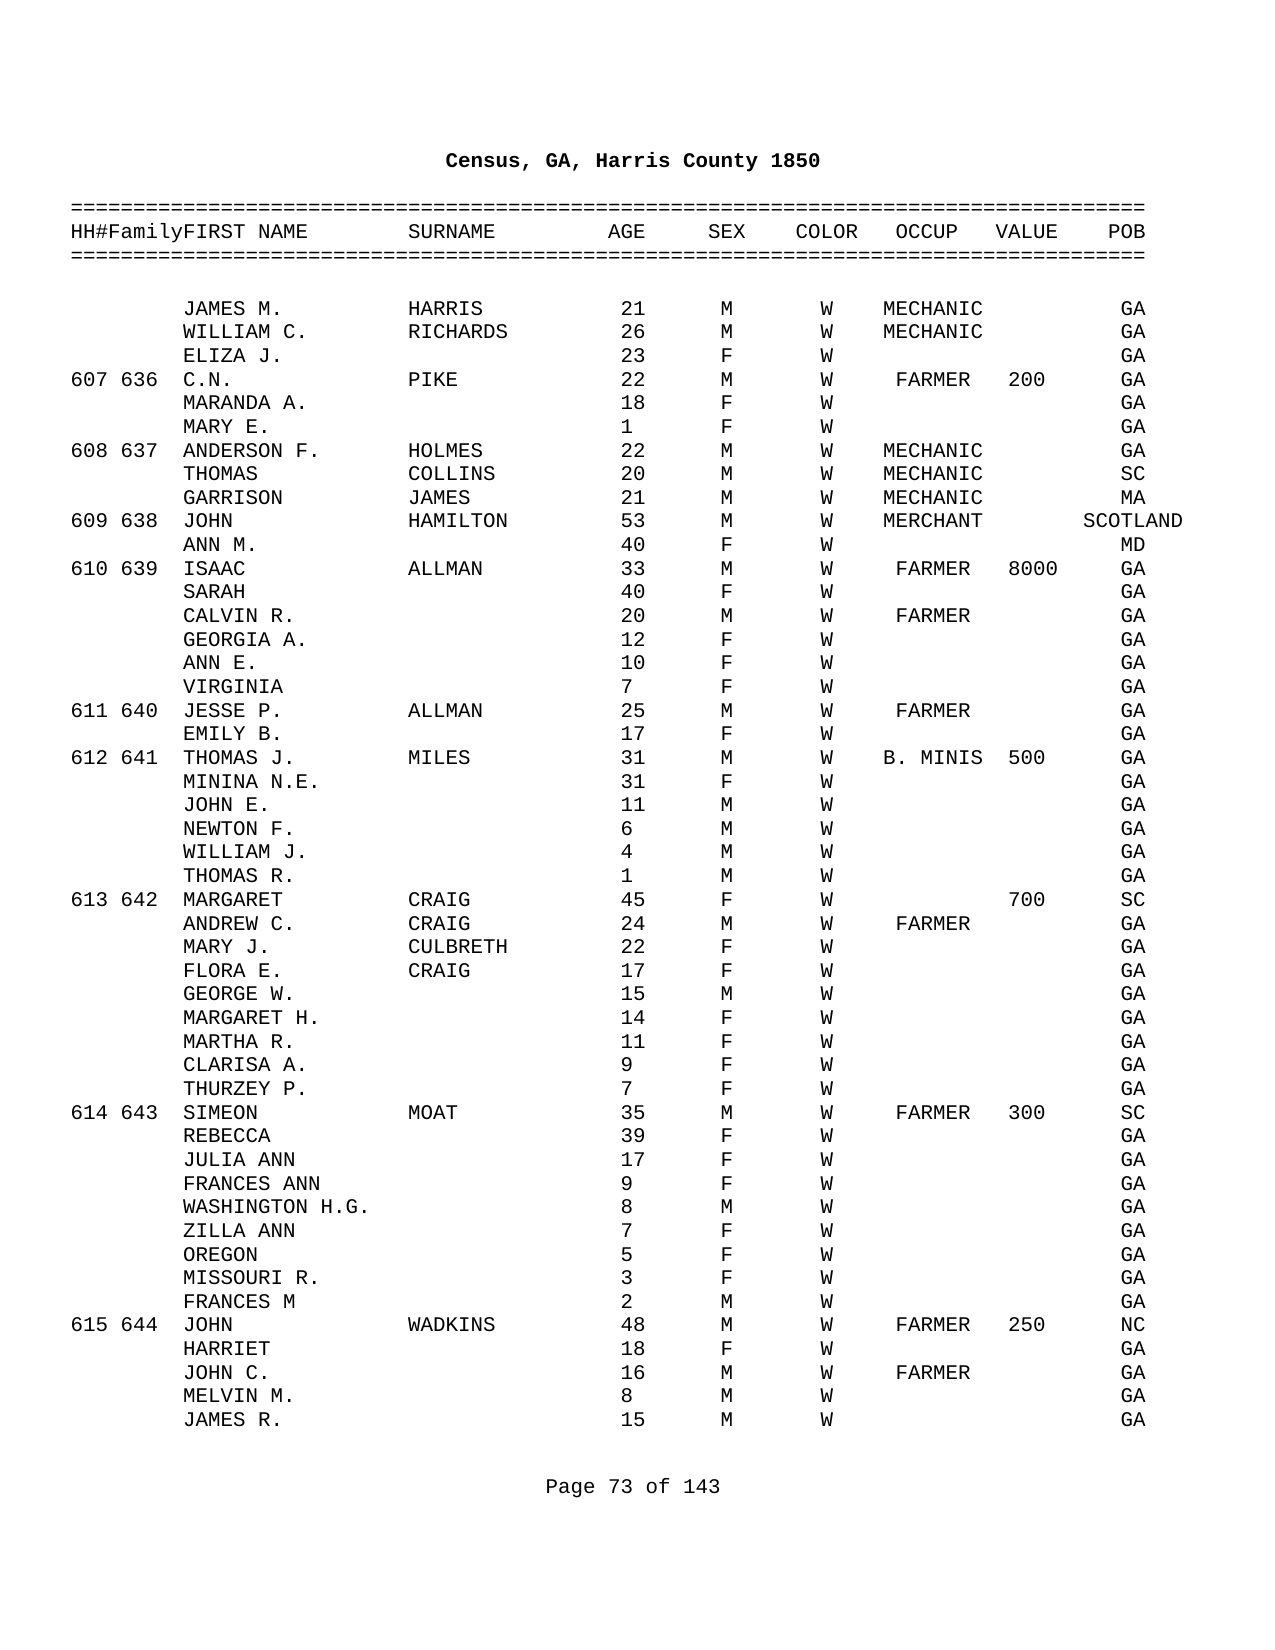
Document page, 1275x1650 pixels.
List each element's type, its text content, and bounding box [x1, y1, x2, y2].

text William C. RICHARDS 26 M W mechanic GA [70, 321, 1195, 345]
text Rebecca 39 F W GA [70, 1125, 1195, 1149]
text Mary J. CULBRETH 22 F W GA [70, 936, 1195, 960]
text Newton F. 6 M W GA [70, 818, 1195, 842]
text Georgia A. 12 F W GA [70, 629, 1195, 652]
text George W. 15 M W GA [70, 983, 1195, 1007]
text Oregon 5 F W GA [70, 1243, 1195, 1267]
text Calvin R. 20 M W farmer GA [70, 605, 1195, 629]
text Mary E. 1 F W GA [70, 416, 1195, 439]
text James R. 15 M W GA [70, 1409, 1195, 1433]
text Thurzey P. 7 F W GA [70, 1078, 1195, 1102]
text 607 636 C.N. PIKE 22 M W farmer 200 GA [70, 369, 1195, 392]
text Clarisa A. 9 F W GA [70, 1054, 1195, 1078]
text 609 638 John HAMILTON 53 M W merchant Scotland [70, 511, 1195, 534]
text Frances Ann 9 F W GA [70, 1173, 1195, 1196]
text Missouri R. 3 F W GA [70, 1267, 1195, 1291]
text 612 641 Thomas J. MILES 31 M W b. minis 500 GA [70, 747, 1195, 771]
text Thomas COLLINS 20 M W mechanic SC [70, 463, 1195, 487]
text 610 639 Isaac ALLMAN 33 M W farmer 8000 GA [70, 558, 1195, 581]
text Maranda A. 18 F W GA [70, 392, 1195, 416]
text Virginia 7 F W GA [70, 676, 1195, 700]
text Ann M. 40 F W MD [70, 534, 1195, 558]
text Andrew C. CRAIG 24 M W farmer GA [70, 912, 1195, 936]
text Frances M 2 M W GA [70, 1291, 1195, 1314]
text Zilla Ann 7 F W GA [70, 1220, 1195, 1243]
text Washington H.G. 8 M W GA [70, 1196, 1195, 1220]
text Julia Ann 17 F W GA [70, 1149, 1195, 1173]
text 611 640 Jesse P. ALLMAN 25 M W farmer GA [70, 700, 1195, 723]
text Margaret H. 14 F W GA [70, 1007, 1195, 1031]
text Thomas R. 1 M W GA [70, 865, 1195, 889]
text 608 637 Anderson F. HOLMES 22 M W mechanic GA [70, 439, 1195, 463]
text 614 643 Simeon MOAT 35 M W farmer 300 SC [70, 1102, 1195, 1125]
text Minina N.E. 31 F W GA [70, 771, 1195, 794]
text 613 642 Margaret CRAIG 45 F W 700 SC [70, 889, 1195, 912]
text Flora E. CRAIG 17 F W GA [70, 960, 1195, 983]
text Ann E. 10 F W GA [70, 652, 1195, 676]
text Martha R. 11 F W GA [70, 1031, 1195, 1054]
text Melvin M. 8 M W GA [70, 1385, 1195, 1409]
text James M. HARRIS 21 M W mechanic GA [70, 298, 1195, 321]
text John C. 16 M W farmer GA [70, 1362, 1195, 1385]
text William J. 4 M W GA [70, 842, 1195, 865]
text Sarah 40 F W GA [70, 581, 1195, 605]
text Eliza J. 23 F W GA [70, 345, 1195, 369]
text 615 644 John WADKINS 48 M W farmer 250 NC [70, 1314, 1195, 1338]
text Garrison JAMES 21 M W mechanic MA [70, 487, 1195, 511]
text Harriet 18 F W GA [70, 1338, 1195, 1362]
text John E. 11 M W GA [70, 794, 1195, 818]
text Emily B. 17 F W GA [70, 723, 1195, 747]
